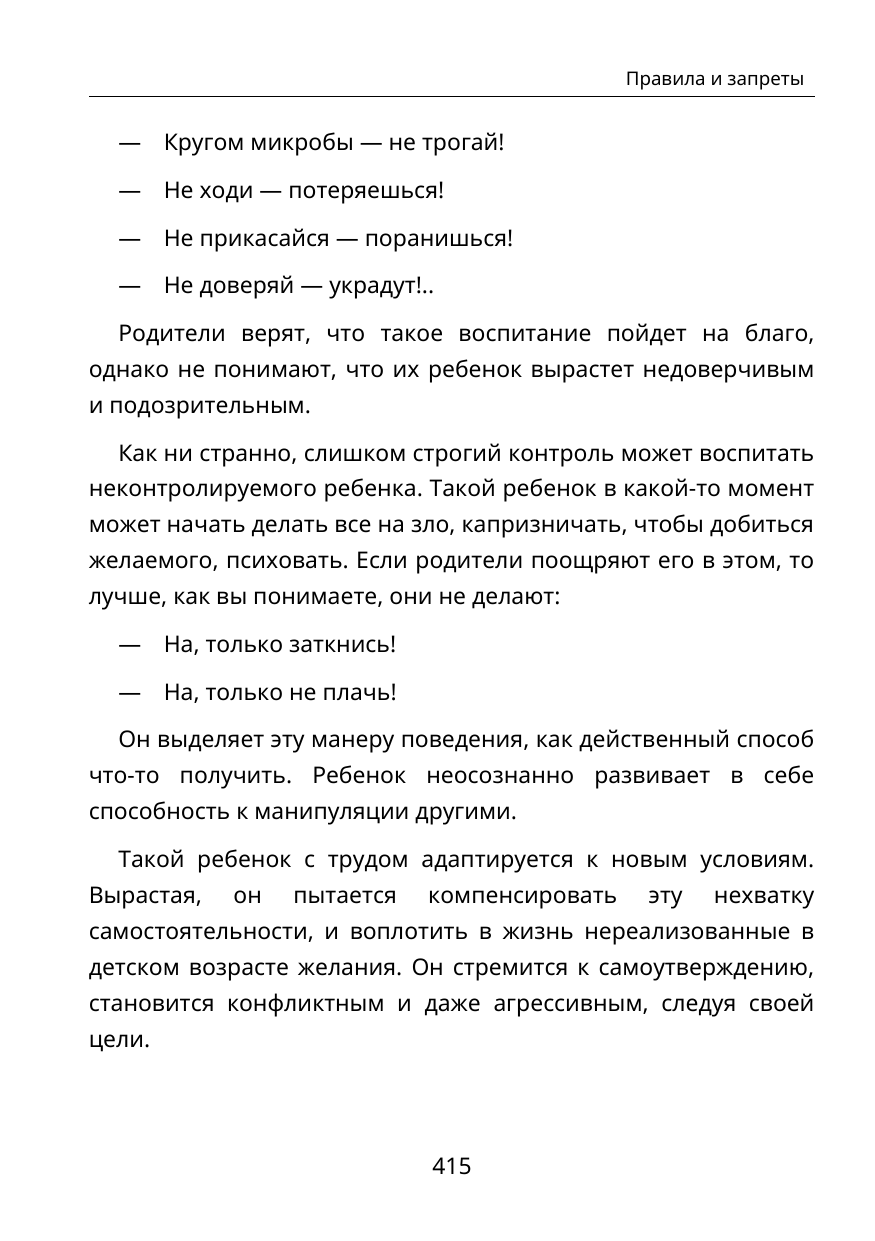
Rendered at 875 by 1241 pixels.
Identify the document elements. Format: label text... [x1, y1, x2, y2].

list На, только заткнись! [88, 628, 815, 659]
list Не ходи — потеряешься! [88, 174, 815, 205]
list Кругом микробы — не трогай! [88, 126, 815, 157]
text Родители верят, что такое воспитание пойдет на благо, однако не понимают, что их ребенок вырастет недоверчивым и подозрительным. [88, 317, 815, 420]
text Как ни странно, слишком строгий контроль может воспитать неконтролируемого ребенка. Такой ребенок в какой-то момент может начать делать все на зло, капризничать, чтобы добиться желаемого, психовать. Если родители поощряют его в этом, то лучше, как вы понимаете, они не делают: [88, 436, 815, 611]
text Он выделяет эту манеру поведения, как действенный способ что-то получить. Ребенок неосознанно развивает в себе способность к манипуляции другими. [88, 723, 815, 826]
list Не прикасайся — поранишься! [88, 221, 815, 253]
list Не доверяй — украдут!.. [88, 269, 815, 300]
list На, только не плачь! [88, 676, 815, 707]
text Такой ребенок с трудом адаптируется к новым условиям. Вырастая, он пытается компенсировать эту нехватку самостоятельности, и воплотить в жизнь нереализованные в детском возрасте желания. Он стремится к самоутверждению, становится конфликтным и даже агрессивным, следуя своей цели. [88, 843, 815, 1054]
